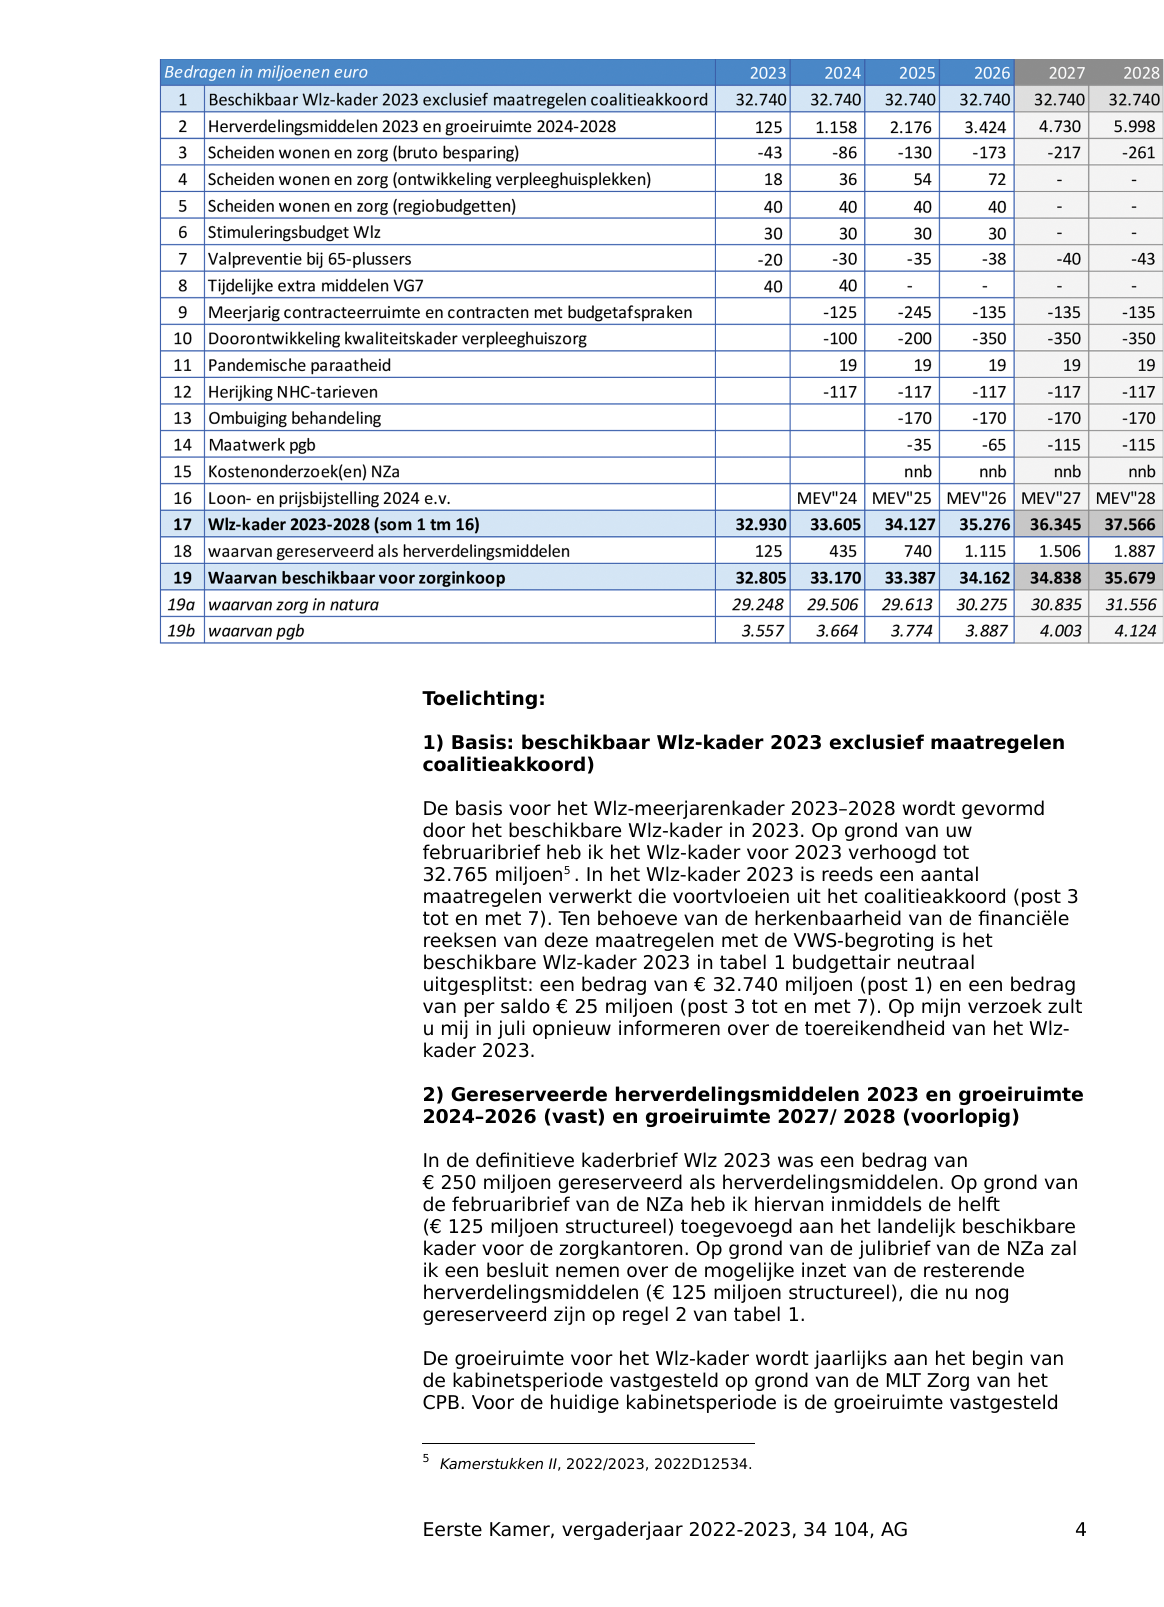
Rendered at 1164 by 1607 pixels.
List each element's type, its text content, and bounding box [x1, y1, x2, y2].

subtitle 1) Basis: beschikbaar Wlz-kader 2023 exclusief maatregelen coalitieakkoord) [422, 732, 1087, 776]
picture [159, 59, 1164, 644]
subtitle 2) Gereserveerde herverdelingsmiddelen 2023 en groeiruimte 2024–2026 (vast) en groeiruimte 2027/ 2028 (voorlopig) [422, 1084, 1087, 1128]
text De groeiruimte voor het Wlz-kader wordt jaarlijks aan het begin van de kabinetsperiode vastgesteld op grond van de MLT Zorg van het CPB. Voor de huidige kabinetsperiode is de groeiruimte vastgesteld [422, 1348, 1087, 1414]
text In de definitieve kaderbrief Wlz 2023 was een bedrag van € 250 miljoen gereserveerd als herverdelingsmiddelen. Op grond van de februaribrief van de NZa heb ik hiervan inmiddels de helft (€ 125 miljoen structureel) toegevoegd aan het landelijk beschikbare kader voor de zorgkantoren. Op grond van de julibrief van de NZa zal ik een besluit nemen over de mogelijke inzet van de resterende herverdelingsmiddelen (€ 125 miljoen structureel), die nu nog gereserveerd zijn op regel 2 van tabel 1. [422, 1150, 1087, 1326]
text Kamerstukken II, 2022/2023, 2022D12534. [422, 1452, 1087, 1474]
subtitle Toelichting: [422, 688, 1087, 710]
text De basis voor het Wlz-meerjarenkader 2023–2028 wordt gevormd door het beschikbare Wlz-kader in 2023. Op grond van uw februaribrief heb ik het Wlz-kader voor 2023 verhoogd tot 32.765 miljoen. In het Wlz-kader 2023 is reeds een aantal maatregelen verwerkt die voortvloeien uit het coalitieakkoord (post 3 tot en met 7). Ten behoeve van de herkenbaarheid van de financiële reeksen van deze maatregelen met de VWS-begroting is het beschikbare Wlz-kader 2023 in tabel 1 budgettair neutraal uitgesplitst: een bedrag van € 32.740 miljoen (post 1) en een bedrag van per saldo € 25 miljoen (post 3 tot en met 7). Op mijn verzoek zult u mij in juli opnieuw informeren over de toereikendheid van het Wlz-kader 2023. [422, 798, 1087, 1062]
